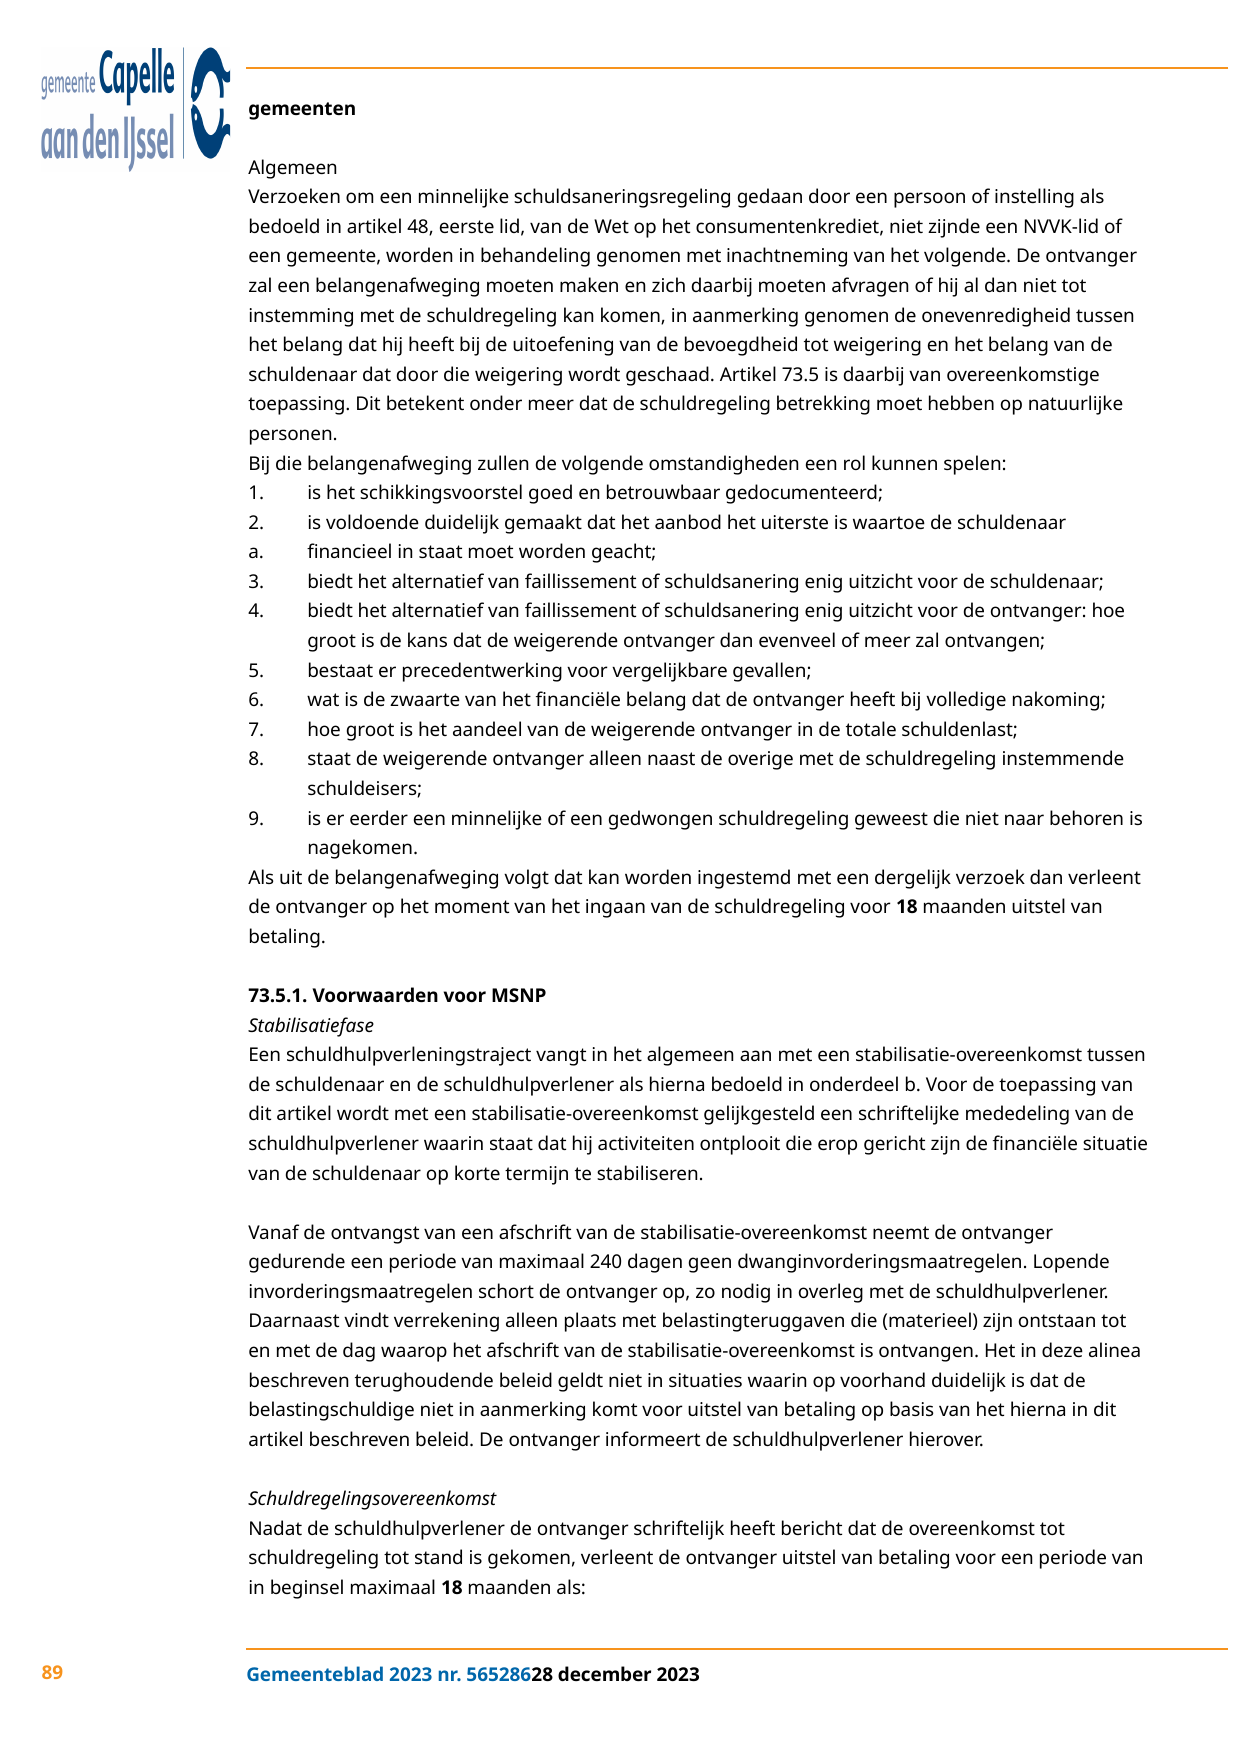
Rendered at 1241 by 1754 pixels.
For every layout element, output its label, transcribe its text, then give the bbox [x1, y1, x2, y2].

text Nadat de schuldhulpverlener de ontvanger schriftelijk heeft bericht dat de overeenkomst tot schuldregeling tot stand is gekomen, verleent de ontvanger uitstel van betaling voor een periode van in beginsel maximaal 18 maanden als: [248, 1515, 1152, 1600]
text Verzoeken om een minnelijke schuldsaneringsregeling gedaan door een persoon of instelling als bedoeld in artikel 48, eerste lid, van de Wet op het consumentenkrediet, niet zijnde een NVVK-lid of een gemeente, worden in behandeling genomen met inachtneming van het volgende. De ontvanger zal een belangenafweging moeten maken en zich daarbij moeten afvragen of hij al dan niet tot instemming met de schuldregeling kan komen, in aanmerking genomen de onevenredigheid tussen het belang dat hij heeft bij de uitoefening van de bevoegdheid tot weigering en het belang van de schuldenaar dat door die weigering wordt geschaad. Artikel 73.5 is daarbij van overeenkomstige toepassing. Dit betekent onder meer dat de schuldregeling betrekking moet hebben op natuurlijke personen. [248, 183, 1152, 446]
text Schuldregelingsovereenkomst [248, 1485, 1152, 1511]
picture [41, 47, 231, 172]
list is voldoende duidelijk gemaakt dat het aanbod het uiterste is waartoe de schuldenaar [248, 509, 1152, 535]
list hoe groot is het aandeel van de weigerende ontvanger in de totale schuldenlast; [248, 716, 1152, 742]
list is het schikkingsvoorstel goed en betrouwbaar gedocumenteerd; [248, 479, 1152, 505]
text Vanaf de ontvangst van een afschrift van de stabilisatie-overeenkomst neemt de ontvanger gedurende een periode van maximaal 240 dagen geen dwanginvorderingsmaatregelen. Lopende invorderingsmaatregelen schort de ontvanger op, zo nodig in overleg met de schuldhulpverlener. Daarnaast vindt verrekening alleen plaats met belastingteruggaven die (materieel) zijn ontstaan tot en met de dag waarop het afschrift van de stabilisatie-overeenkomst is ontvangen. Het in deze alinea beschreven terughoudende beleid geldt niet in situaties waarin op voorhand duidelijk is dat de belastingschuldige niet in aanmerking komt voor uitstel van betaling op basis van het hierna in dit artikel beschreven beleid. De ontvanger informeert de schuldhulpverlener hierover. [248, 1219, 1152, 1452]
list wat is de zwaarte van het financiële belang dat de ontvanger heeft bij volledige nakoming; [248, 686, 1152, 712]
list biedt het alternatief van faillissement of schuldsanering enig uitzicht voor de schuldenaar; [248, 568, 1152, 594]
text 73.5.1. Voorwaarden voor MSNP [248, 982, 1152, 1008]
list staat de weigerende ontvanger alleen naast de overige met de schuldregeling instemmende schuldeisers; [248, 746, 1152, 801]
text gemeenten [248, 95, 1152, 121]
text Bij die belangenafweging zullen de volgende omstandigheden een rol kunnen spelen: [248, 450, 1152, 476]
list biedt het alternatief van faillissement of schuldsanering enig uitzicht voor de ontvanger: hoe groot is de kans dat de weigerende ontvanger dan evenveel of meer zal ontvangen; [248, 598, 1152, 653]
text Stabilisatiefase [248, 1012, 1152, 1038]
text Een schuldhulpverleningstraject vangt in het algemeen aan met een stabilisatie-overeenkomst tussen de schuldenaar en de schuldhulpverlener als hierna bedoeld in onderdeel b. Voor de toepassing van dit artikel wordt met een stabilisatie-overeenkomst gelijkgesteld een schriftelijke mededeling van de schuldhulpverlener waarin staat dat hij activiteiten ontplooit die erop gericht zijn de financiële situatie van de schuldenaar op korte termijn te stabiliseren. [248, 1041, 1152, 1186]
list is er eerder een minnelijke of een gedwongen schuldregeling geweest die niet naar behoren is nagekomen. [248, 805, 1152, 860]
list financieel in staat moet worden geacht; [248, 538, 1152, 564]
text Algemeen [248, 154, 1152, 180]
text Als uit de belangenafweging volgt dat kan worden ingestemd met een dergelijk verzoek dan verleent de ontvanger op het moment van het ingaan van de schuldregeling voor 18 maanden uitstel van betaling. [248, 864, 1152, 949]
list bestaat er precedentwerking voor vergelijkbare gevallen; [248, 657, 1152, 683]
